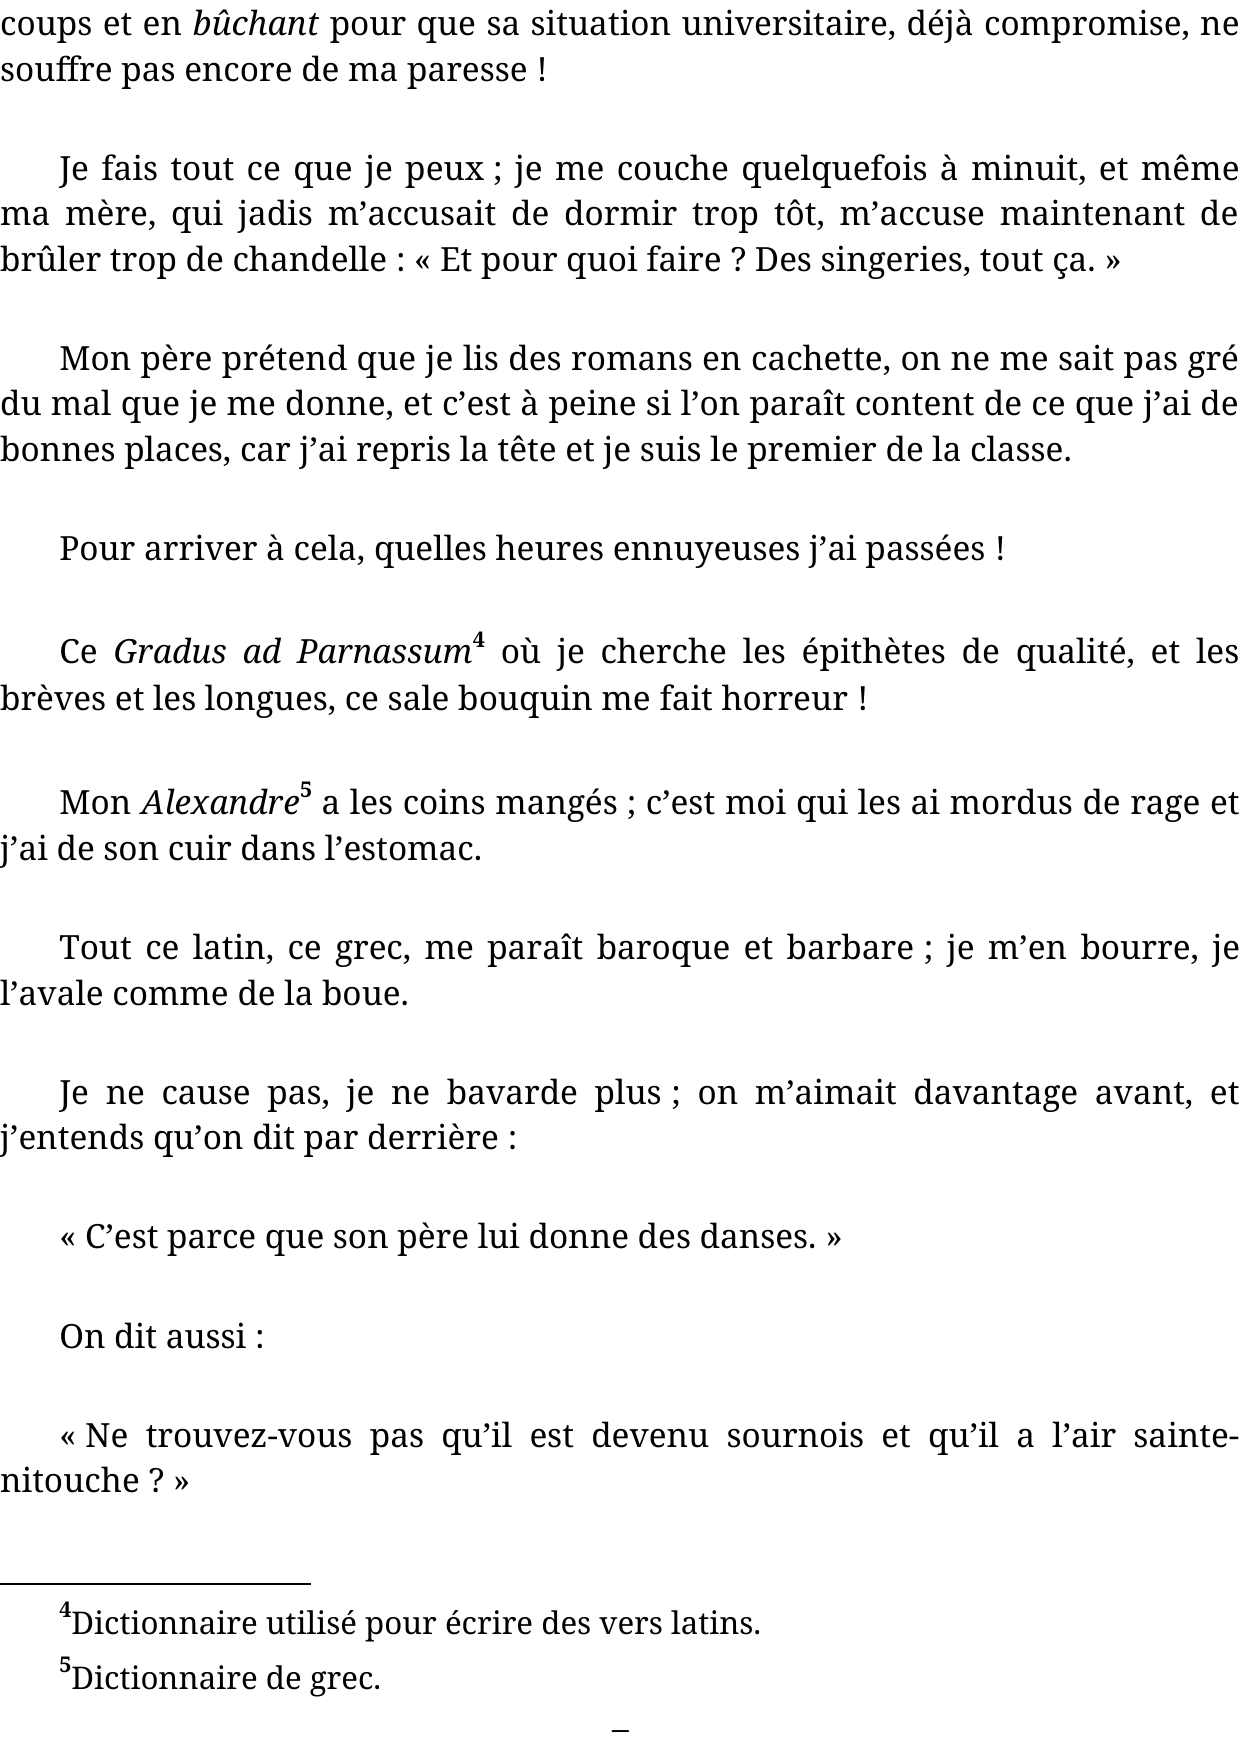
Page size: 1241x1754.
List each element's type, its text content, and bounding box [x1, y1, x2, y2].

text Tout ce latin, ce grec, me paraît baroque et barbare ; je m’en bourre, je l’avale comme de la boue. [0, 924, 1240, 1015]
text Je fais tout ce que je peux ; je me couche quelquefois à minuit, et même ma mère, qui jadis m’accusait de dormir trop tôt, m’accuse maintenant de brûler trop de chandelle : « Et pour quoi faire ? Des singeries, tout ça. » [0, 144, 1240, 281]
text Je ne cause pas, je ne bavarde plus ; on m’aimait davantage avant, et j’entends qu’on dit par derrière : [0, 1069, 1240, 1159]
text « Ne trouvez-vous pas qu’il est devenu sournois et qu’il a l’air sainte-nitouche ? » [0, 1412, 1240, 1502]
text Ce Gradus ad Parnassum où je cherche les épithètes de qualité, et les brèves et les longues, ce sale bouquin me fait horreur ! [0, 624, 1240, 720]
text coups et en bûchant pour que sa situation universitaire, déjà compromise, ne souffre pas encore de ma paresse ! [0, 0, 1240, 91]
text On dit aussi : [0, 1312, 1240, 1358]
text « C’est parce que son père lui donne des danses. » [0, 1213, 1240, 1259]
text Mon Alexandre a les coins mangés ; c’est moi qui les ai mordus de rage et j’ai de son cuir dans l’estomac. [0, 774, 1240, 870]
text Mon père prétend que je lis des romans en cachette, on ne me sait pas gré du mal que je me donne, et c’est à peine si l’on paraît content de ce que j’ai de bonnes places, car j’ai repris la tête et je suis le premier de la classe. [0, 334, 1240, 471]
text Dictionnaire de grec. [0, 1649, 1240, 1700]
text Pour arriver à cela, quelles heures ennuyeuses j’ai passées ! [0, 524, 1240, 570]
text Dictionnaire utilisé pour écrire des vers latins. [0, 1594, 1240, 1645]
